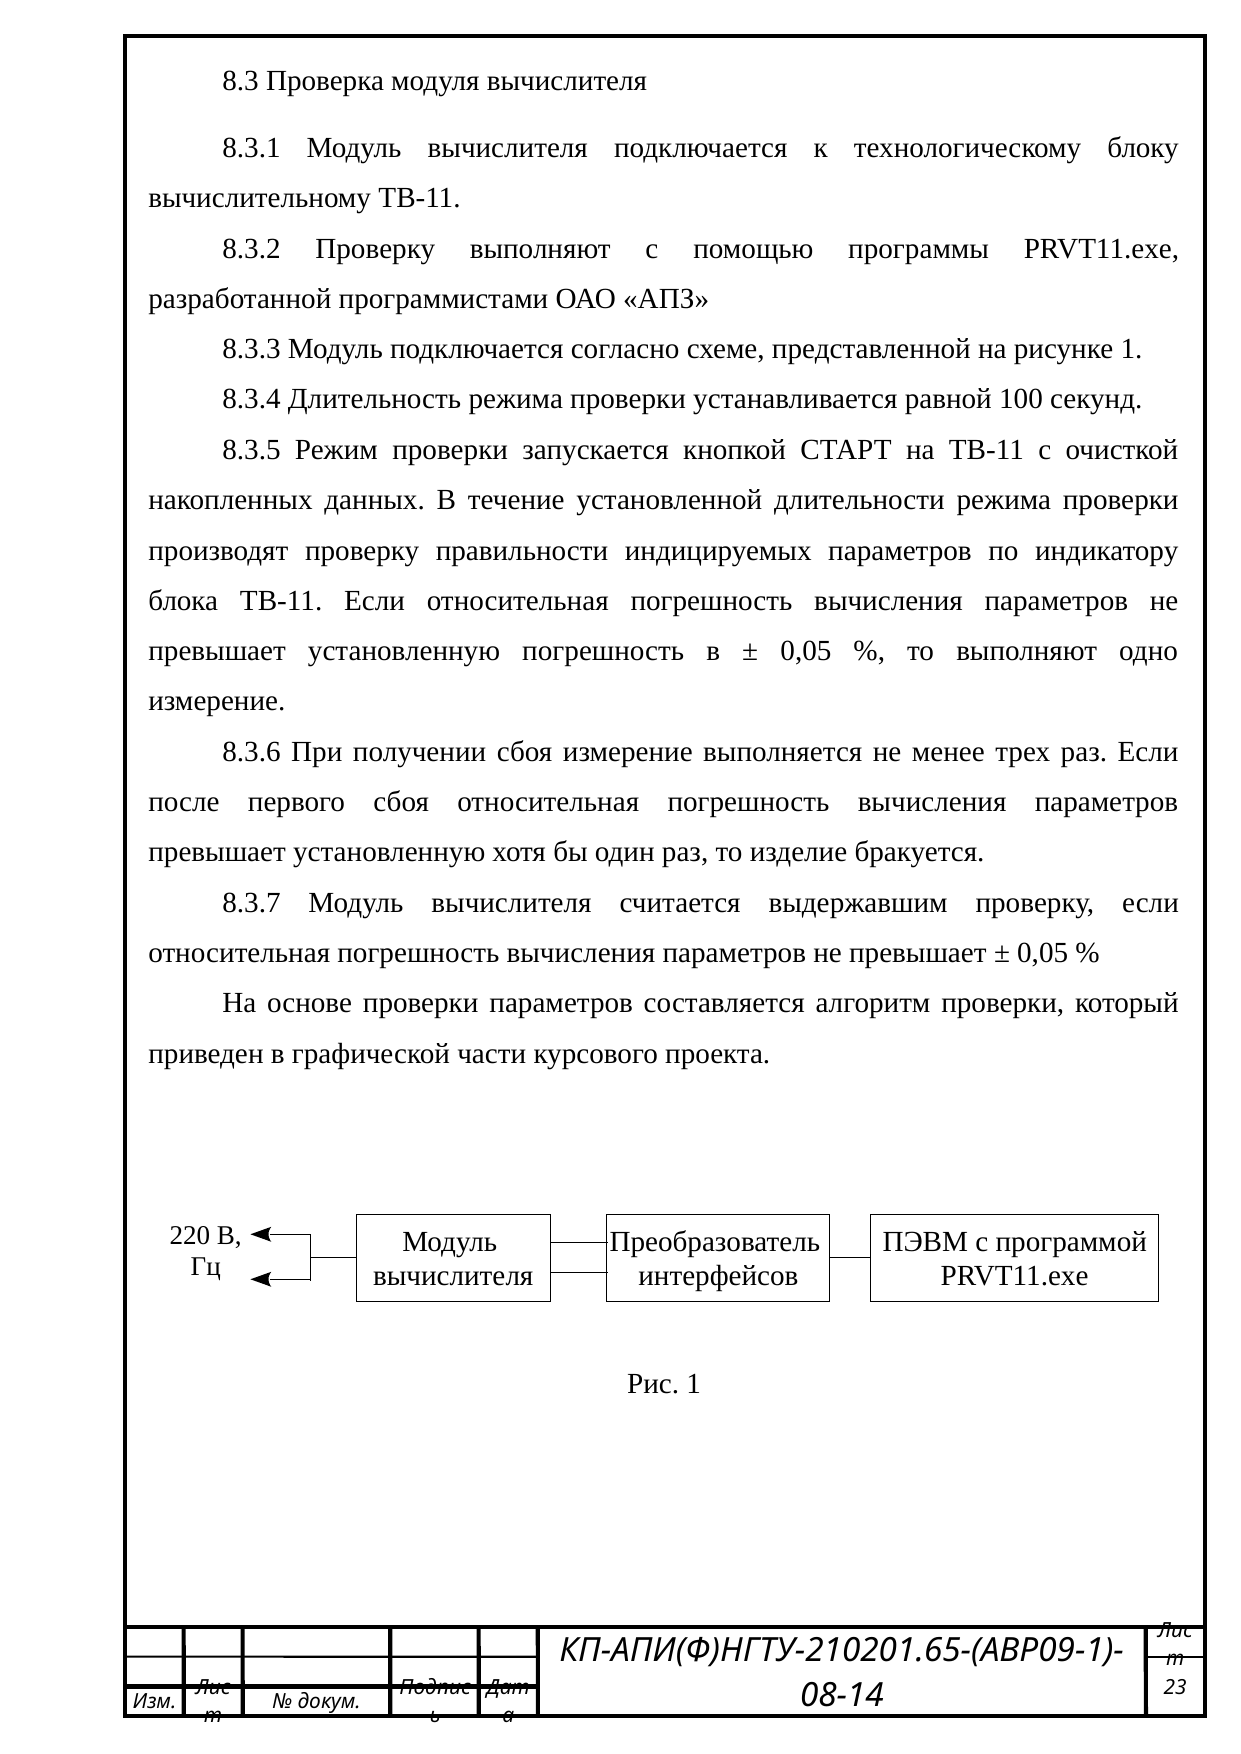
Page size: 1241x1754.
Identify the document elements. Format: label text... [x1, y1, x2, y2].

text На основе проверки параметров составляется алгоритм проверки, который приведен в графической части курсового проекта. [148, 985, 1179, 1069]
text 8.3.5 Режим проверки запускается кнопкой СТАРТ на ТВ-11 с очисткой накопленных данных. В течение установленной длительности режима проверки производят проверку правильности индицируемых параметров по индикатору блока ТВ-11. Если относительная погрешность вычисления параметров не превышает установленную погрешность в ± 0,05 %, то выполняют одно измерение. [148, 432, 1179, 717]
text 8.3.1 Модуль вычислителя подключается к технологическому блоку вычислительному ТВ-11. [148, 130, 1179, 214]
text 8.3 Проверка модуля вычислителя [148, 63, 1179, 97]
text Рис. 1 [148, 1366, 1179, 1400]
text 8.3.4 Длительность режима проверки устанавливается равной 100 секунд. [148, 382, 1179, 415]
text 8.3.7 Модуль вычислителя считается выдержавшим проверку, если относительная погрешность вычисления параметров не превышает ± 0,05 % [148, 885, 1179, 969]
text 8.3.3 Модуль подключается согласно схеме, представленной на рисунке 1. [148, 331, 1179, 365]
text 8.3.6 При получении сбоя измерение выполняется не менее трех раз. Если после первого сбоя относительная погрешность вычисления параметров превышает установленную хотя бы один раз, то изделие бракуется. [148, 734, 1179, 868]
text 8.3.2 Проверку выполняют с помощью программы PRVT11.exe, разработанной программистами ОАО «АПЗ» [148, 231, 1179, 314]
